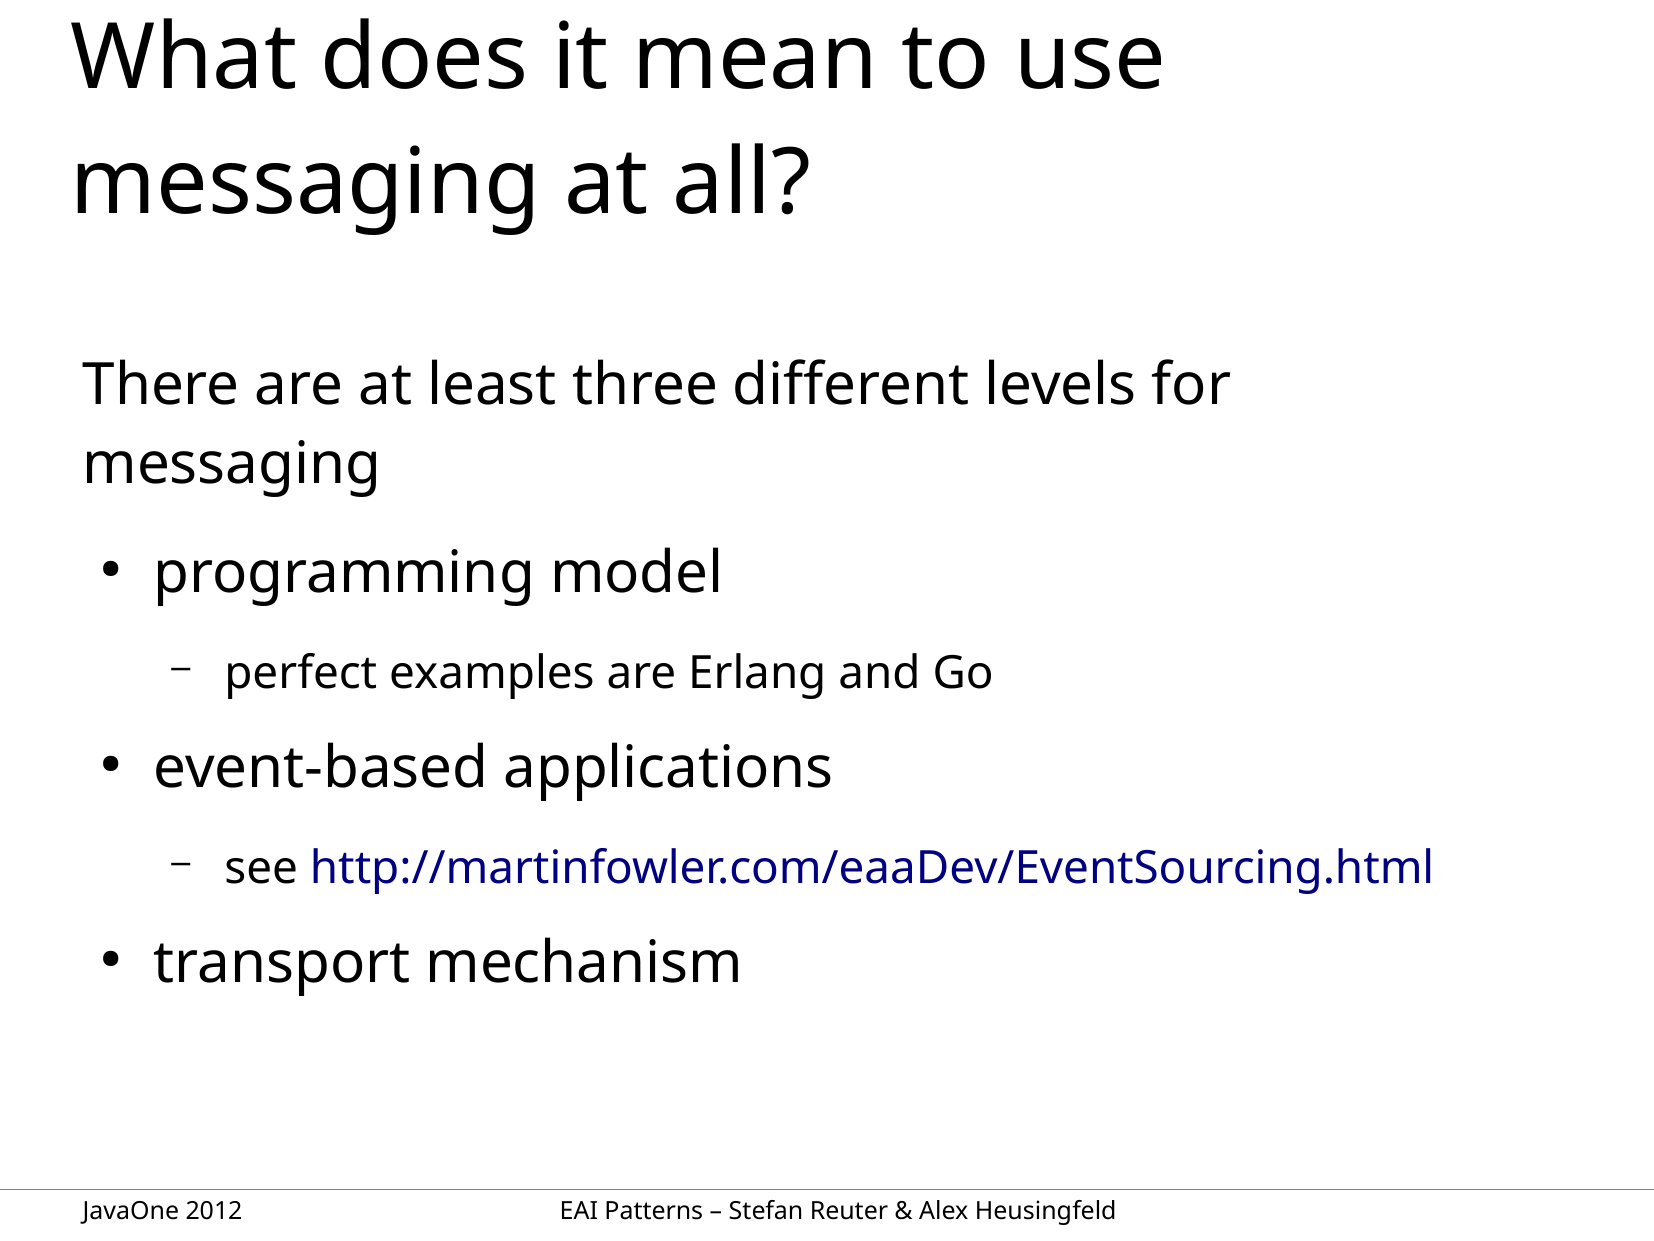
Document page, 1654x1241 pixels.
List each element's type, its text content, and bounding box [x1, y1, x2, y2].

list There are at least three different levels for messaging programming model perfect examples are Erlang and Go event-based applications see http://martinfowler.com/eaaDev/EventSourcing.html transport mechanism [82, 342, 1538, 1010]
title What does it mean to use messaging at all? [70, 23, 1583, 208]
